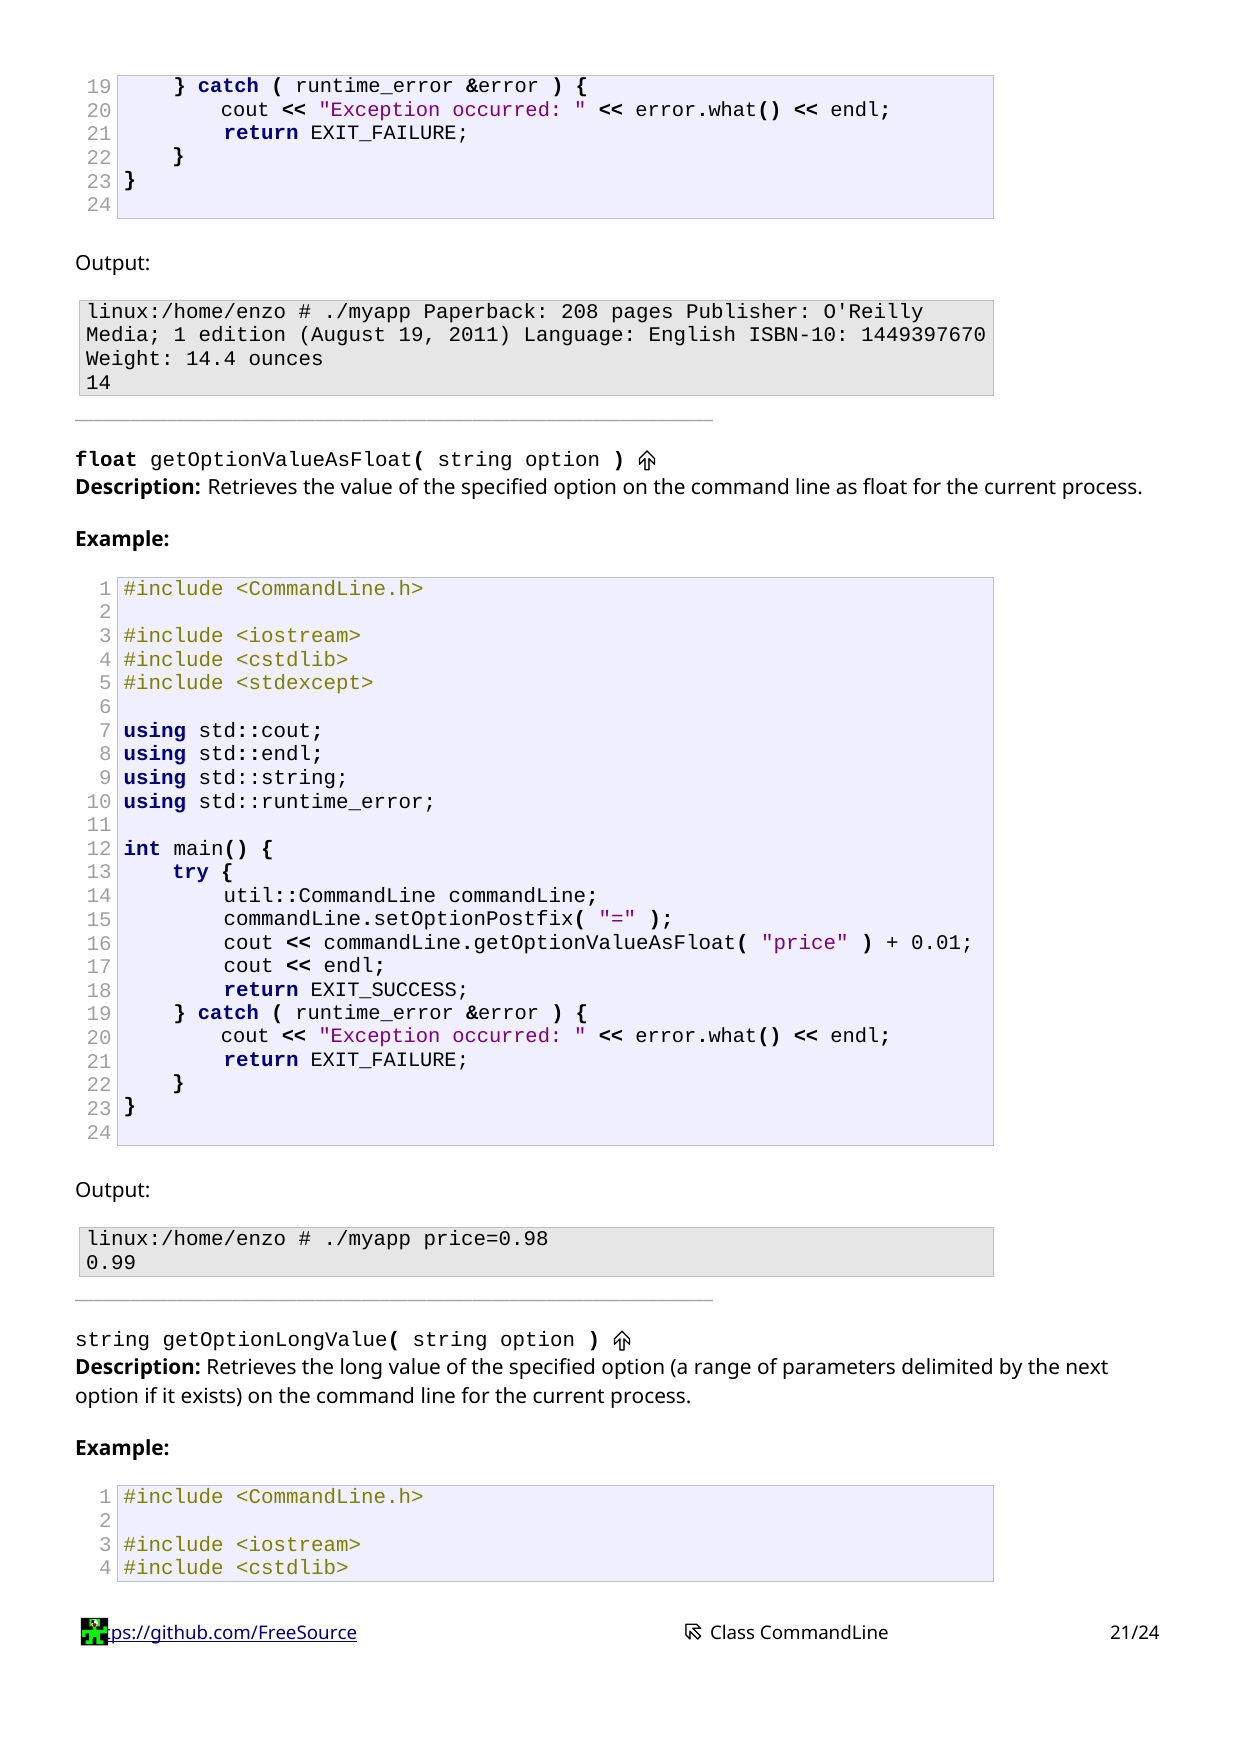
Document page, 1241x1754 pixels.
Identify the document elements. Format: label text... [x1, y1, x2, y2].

text string getOptionLongValue( string option )  Description: Retrieves the long value of the specified option (a range of parameters delimited by the next option if it exists) on the command line for the current process. [75, 1305, 1165, 1409]
table_header 19 20 21 22 23 24 [80, 75, 117, 218]
text Output: [75, 1175, 1165, 1203]
text Description: Retrieves the value of the specified option on the command line as float for the current process. [75, 472, 1165, 501]
text Output: [75, 248, 1165, 276]
table_header #include <CommandLine.h> #include <iostream> #include <cstdlib> #include <stdexcept> using std::cout; using std::endl; using std::string; using std::runtime_error; int main() { try { util::CommandLine commandLine; commandLine.setOptionPostfix( "=" ); cout << commandLine.getOptionValueAsFloat( "price" ) + 0.01; cout << endl; return EXIT_SUCCESS; } catch ( runtime_error &error ) { cout << "Exception occurred: " << error.what() << endl; return EXIT_FAILURE; } } [118, 578, 993, 1145]
text _____________________________________________________________________ [75, 1277, 1165, 1305]
text Example: [75, 524, 1165, 577]
text Example: [75, 1433, 1165, 1485]
table_header } catch ( runtime_error &error ) { cout << "Exception occurred: " << error.what() << endl; return EXIT_FAILURE; } } [118, 76, 993, 218]
table_header 1 2 3 4 5 6 7 8 9 10 11 12 13 14 15 16 17 18 19 20 21 22 23 24 [80, 577, 117, 1145]
text _____________________________________________________________________ [75, 396, 1165, 425]
text float getOptionValueAsFloat( string option )  [75, 425, 1165, 472]
table_header #include <CommandLine.h> #include <iostream> #include <cstdlib> [118, 1486, 993, 1581]
table_header linux:/home/enzo # ./myapp Paperback: 208 pages Publisher: O'Reilly Media; 1 edition (August 19, 2011) Language: English ISBN-10: 1449397670 Weight: 14.4 ounces 14 [80, 301, 993, 395]
table_header 1 2 3 4 [80, 1485, 117, 1581]
table_header linux:/home/enzo # ./myapp price=0.98 0.99 [80, 1228, 993, 1276]
